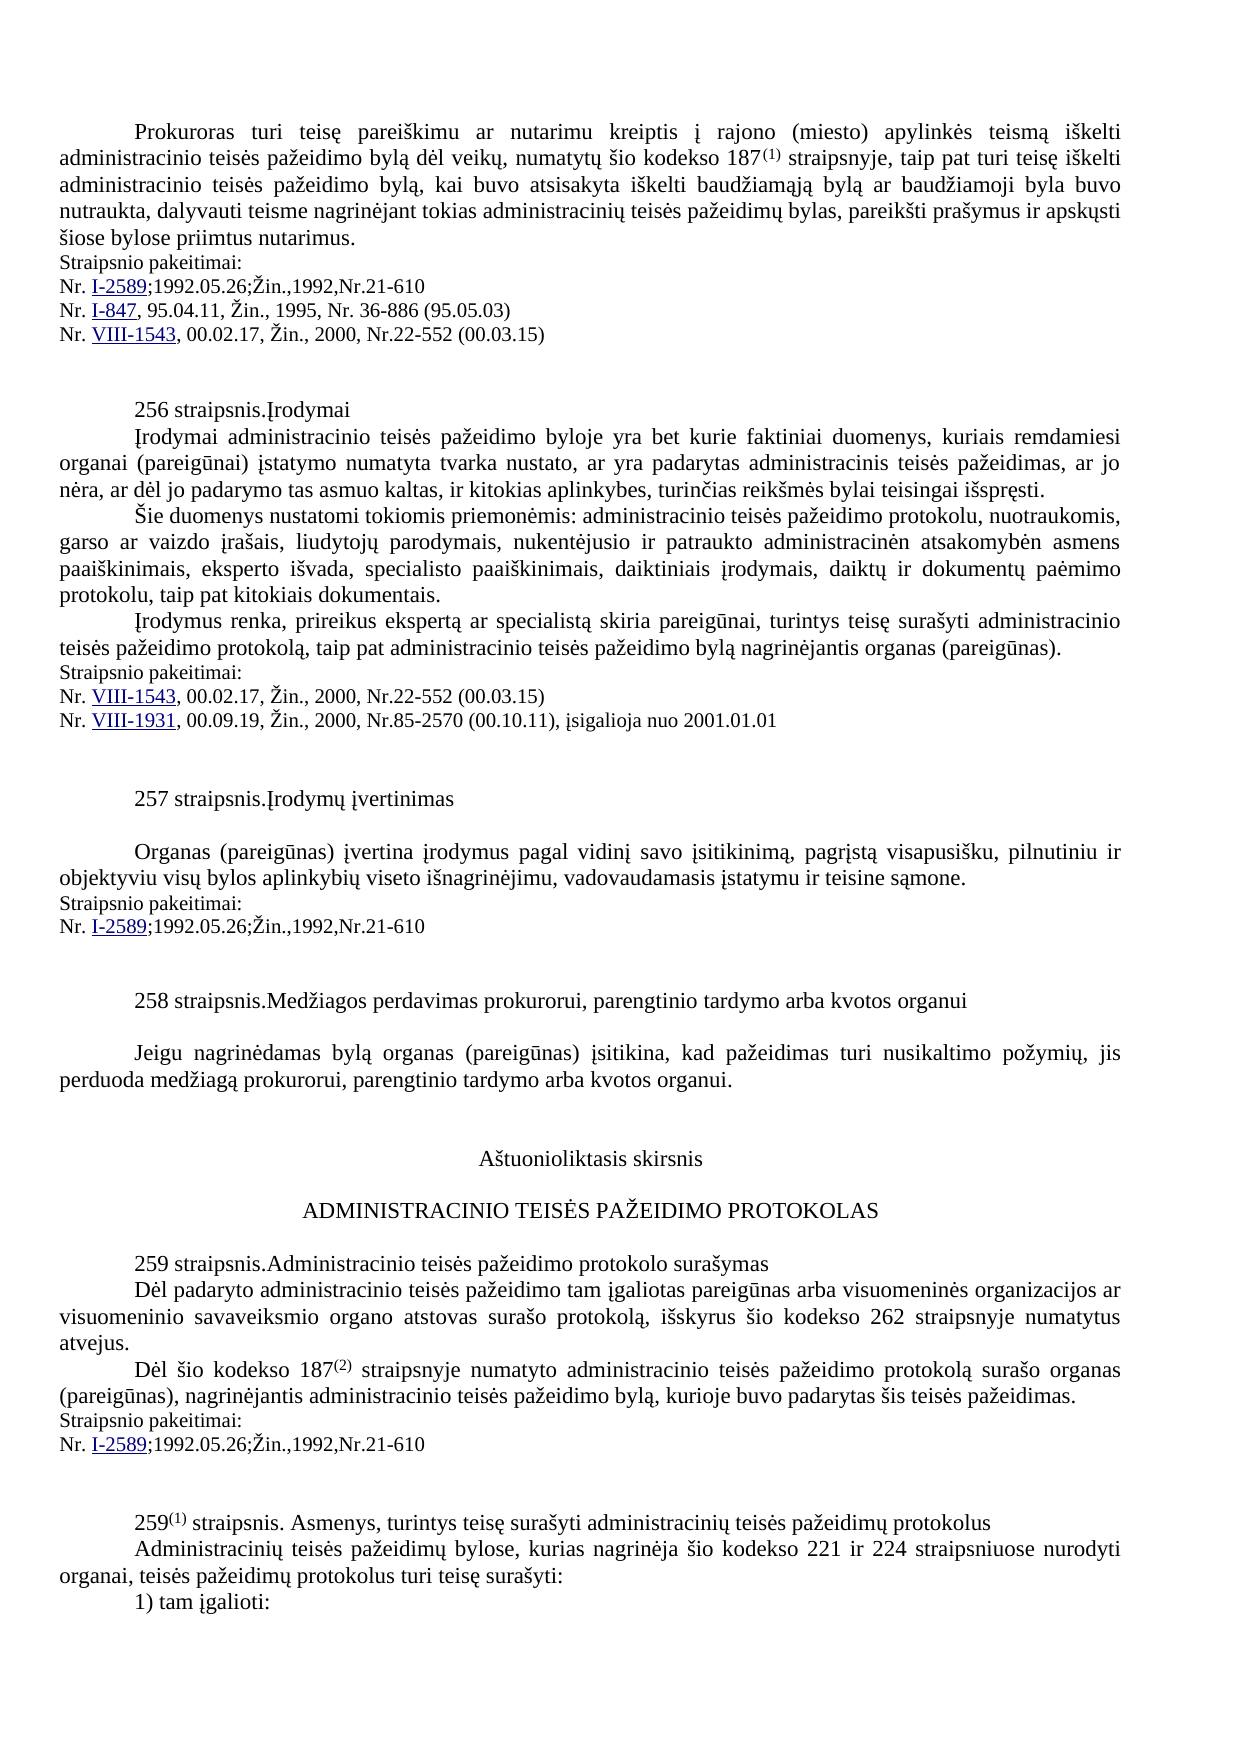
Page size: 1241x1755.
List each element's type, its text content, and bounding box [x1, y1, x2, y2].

text 259 straipsnis.Administracinio teisės pažeidimo protokolo surašymas [59, 1250, 1122, 1277]
text Šie duomenys nustatomi tokiomis priemonėmis: administracinio teisės pažeidimo protokolu, nuotraukomis, garso ar vaizdo įrašais, liudytojų parodymais, nukentėjusio ir patraukto administracinėn atsakomybėn asmens paaiškinimais, eksperto išvada, specialisto paaiškinimais, daiktiniais įrodymais, daiktų ir dokumentų paėmimo protokolu, taip pat kitokiais dokumentais. [59, 502, 1122, 607]
text Straipsnio pakeitimai: [59, 660, 1122, 684]
text Nr. VIII-1543, 00.02.17, Žin., 2000, Nr.22-552 (00.03.15) [59, 684, 1122, 708]
text Nr. I-2589;1992.05.26;Žin.,1992,Nr.21-610 [59, 1432, 1122, 1456]
text Jeigu nagrinėdamas bylą organas (pareigūnas) įsitikina, kad pažeidimas turi nusikaltimo požymių, jis perduoda medžiagą prokurorui, parengtinio tardymo arba kvotos organui. [59, 1039, 1122, 1092]
text Straipsnio pakeitimai: [59, 1408, 1122, 1432]
text 256 straipsnis.Įrodymai [59, 397, 1122, 423]
text 257 straipsnis.Įrodymų įvertinimas [59, 785, 1122, 811]
text Straipsnio pakeitimai: [59, 890, 1122, 914]
text Įrodymus renka, prireikus ekspertą ar specialistą skiria pareigūnai, turintys teisę surašyti administracinio teisės pažeidimo protokolą, taip pat administracinio teisės pažeidimo bylą nagrinėjantis organas (pareigūnas). [59, 607, 1122, 660]
text Nr. I-2589;1992.05.26;Žin.,1992,Nr.21-610 [59, 274, 1122, 298]
text ADMINISTRACINIO TEISĖS PAŽEIDIMO PROTOKOLAS [59, 1197, 1122, 1224]
text 258 straipsnis.Medžiagos perdavimas prokurorui, parengtinio tardymo arba kvotos organui [59, 987, 1122, 1013]
text Administracinių teisės pažeidimų bylose, kurias nagrinėja šio kodekso 221 ir 224 straipsniuose nurodyti organai, teisės pažeidimų protokolus turi teisę surašyti: [59, 1536, 1122, 1588]
text Nr. I-847, 95.04.11, Žin., 1995, Nr. 36-886 (95.05.03) [59, 298, 1122, 322]
text Aštuonioliktasis skirsnis [59, 1145, 1122, 1171]
text Įrodymai administracinio teisės pažeidimo byloje yra bet kurie faktiniai duomenys, kuriais remdamiesi organai (pareigūnai) įstatymo numatyta tvarka nustato, ar yra padarytas administracinis teisės pažeidimas, ar jo nėra, ar dėl jo padarymo tas asmuo kaltas, ir kitokias aplinkybes, turinčias reikšmės bylai teisingai išspręsti. [59, 423, 1122, 502]
text 259(1) straipsnis. Asmenys, turintys teisę surašyti administracinių teisės pažeidimų protokolus [59, 1509, 1122, 1536]
text Nr. VIII-1543, 00.02.17, Žin., 2000, Nr.22-552 (00.03.15) [59, 322, 1122, 346]
text 1) tam įgalioti: [59, 1588, 1122, 1614]
text Prokuroras turi teisę pareiškimu ar nutarimu kreiptis į rajono (miesto) apylinkės teismą iškelti administracinio teisės pažeidimo bylą dėl veikų, numatytų šio kodekso 187(1) straipsnyje, taip pat turi teisę iškelti administracinio teisės pažeidimo bylą, kai buvo atsisakyta iškelti baudžiamąją bylą ar baudžiamoji byla buvo nutraukta, dalyvauti teisme nagrinėjant tokias administracinių teisės pažeidimų bylas, pareikšti prašymus ir apskųsti šiose bylose priimtus nutarimus. [59, 118, 1122, 250]
text Nr. I-2589;1992.05.26;Žin.,1992,Nr.21-610 [59, 914, 1122, 938]
text Organas (pareigūnas) įvertina įrodymus pagal vidinį savo įsitikinimą, pagrįstą visapusišku, pilnutiniu ir objektyviu visų bylos aplinkybių viseto išnagrinėjimu, vadovaudamasis įstatymu ir teisine sąmone. [59, 838, 1122, 890]
text Dėl padaryto administracinio teisės pažeidimo tam įgaliotas pareigūnas arba visuomeninės organizacijos ar visuomeninio savaveiksmio organo atstovas surašo protokolą, išskyrus šio kodekso 262 straipsnyje numatytus atvejus. [59, 1277, 1122, 1356]
text Dėl šio kodekso 187(2) straipsnyje numatyto administracinio teisės pažeidimo protokolą surašo organas (pareigūnas), nagrinėjantis administracinio teisės pažeidimo bylą, kurioje buvo padarytas šis teisės pažeidimas. [59, 1356, 1122, 1408]
text Straipsnio pakeitimai: [59, 250, 1122, 274]
text Nr. VIII-1931, 00.09.19, Žin., 2000, Nr.85-2570 (00.10.11), įsigalioja nuo 2001.01.01 [59, 708, 1122, 732]
